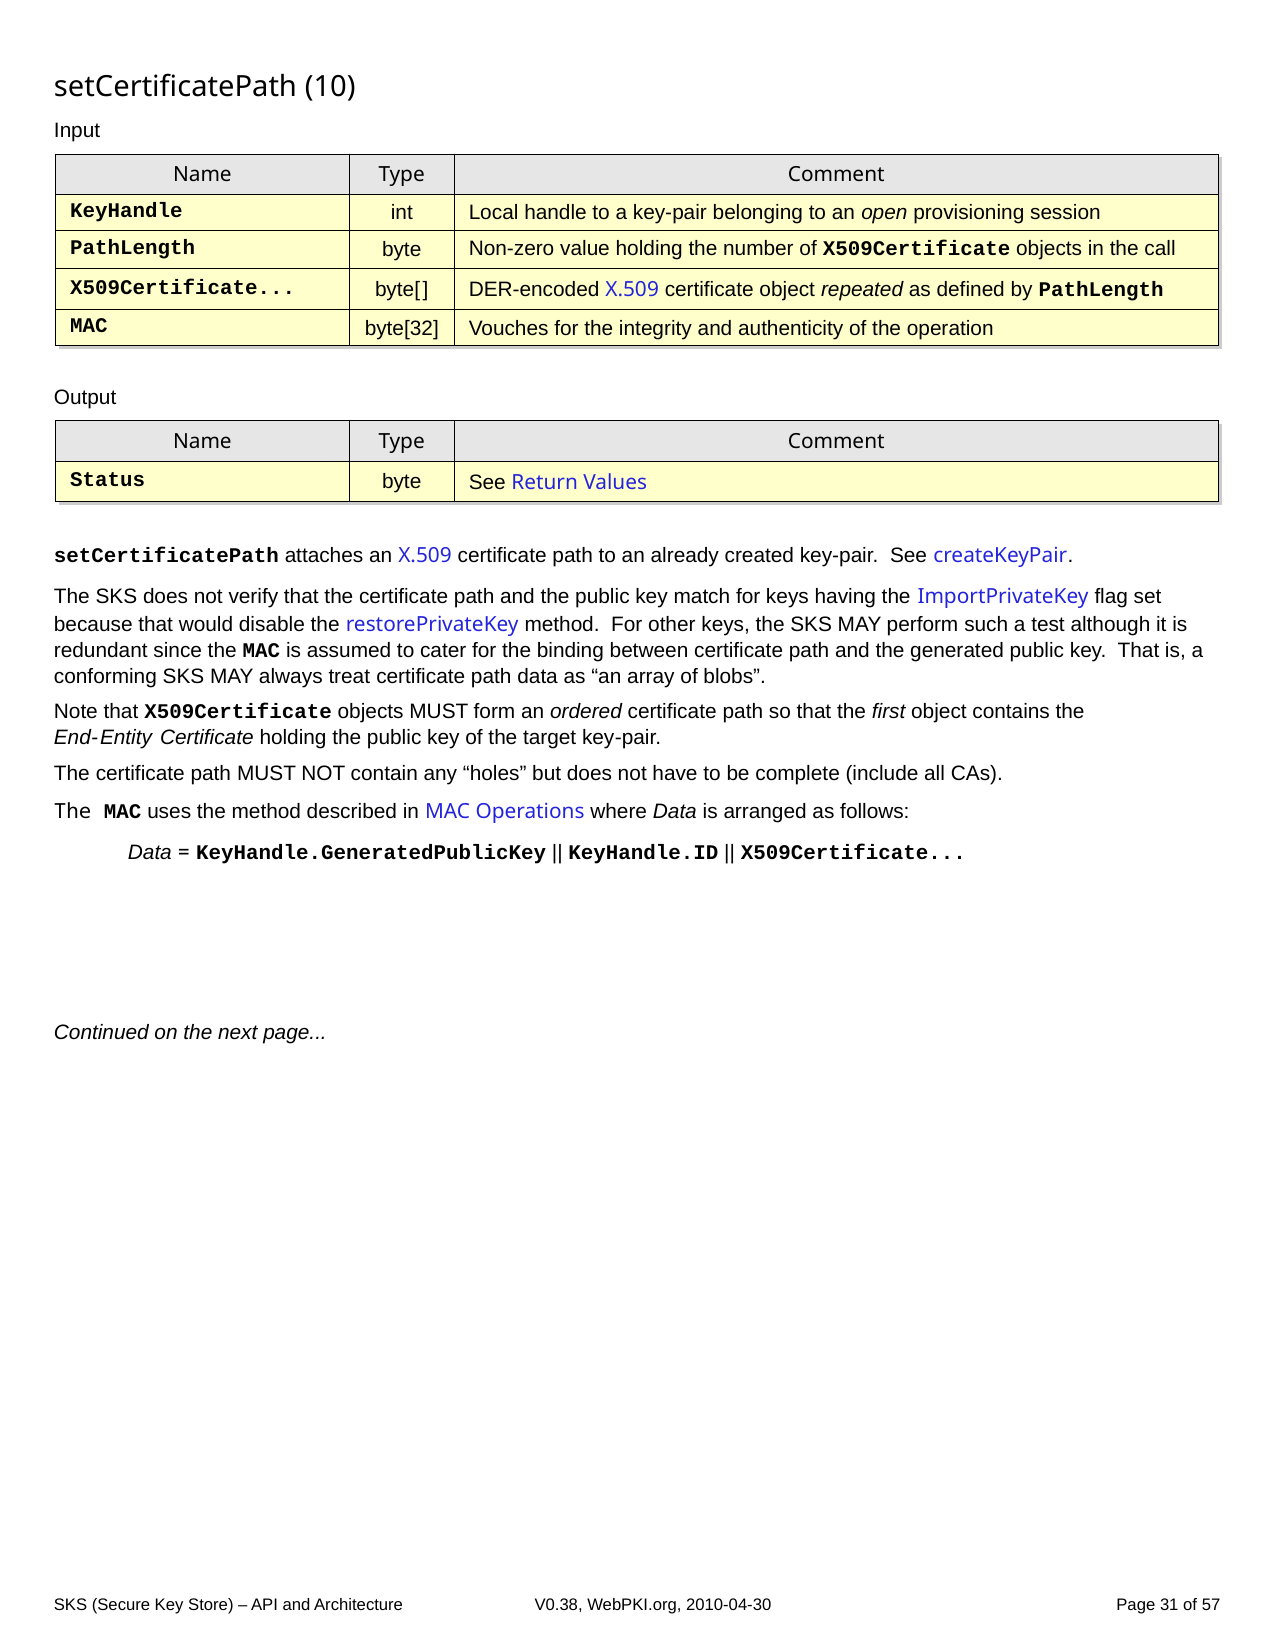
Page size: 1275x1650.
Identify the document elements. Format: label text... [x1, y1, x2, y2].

table_cell DER-encoded X.509 certificate object repeated as defined by PathLength‪‫‬‭‪‏‪‏‎ [455, 269, 1218, 309]
text Output [54, 385, 1221, 409]
subtitle setCertificatePath (10) [54, 66, 1221, 105]
table_header Name [56, 155, 349, 194]
table_cell byte [350, 462, 454, 501]
table_cell int [350, 195, 454, 230]
table_header Comment [455, 155, 1218, 194]
table_cell MAC [56, 310, 349, 345]
table_cell byte⁮[32] [350, 310, 454, 345]
text setCertificatePath attaches an X.509 certificate path to an already created key-pair. See createKeyPair. [54, 541, 1221, 569]
table_header Comment [455, 421, 1218, 461]
text Input [54, 118, 1221, 142]
table_cell Local handle to a key-pair belonging to an open provisioning session [455, 195, 1218, 230]
table_cell KeyHandle [56, 195, 349, 230]
table_cell byte⁮[ ] [350, 269, 454, 309]
text The MAC uses the method described in MAC Operations where Data is arranged as follows: [54, 797, 1221, 825]
text Continued on the next page... [54, 1020, 1221, 1044]
table_cell Status [56, 462, 349, 501]
table_header Type [350, 421, 454, 461]
table_cell Vouches for the integrity and authenticity of the operation [455, 310, 1218, 345]
table_cell PathLength [56, 231, 349, 268]
text Note that X509Certificate objects MUST form an ordered certificate path so that the first object contains the End‑Entity Certificate holding the public key of the target key‑pair. [54, 699, 1221, 749]
text Data = KeyHandle.GeneratedPublicKey || KeyHandle.ID || X509Certificate... [54, 837, 1221, 866]
table_cell byte [350, 231, 454, 268]
text The certificate path MUST NOT contain any “holes” but does not have to be complete (include all CAs). [54, 761, 1221, 785]
table_header Name [56, 421, 349, 461]
text The SKS does not verify that the certificate path and the public key match for keys having the ImportPrivateKey flag set because that would disable the restorePrivateKey method. For other keys, the SKS MAY perform such a test although it is redundant since the MAC is assumed to cater for the binding between certificate path and the generated public key. That is, a conforming SKS MAY always treat certificate path data as “an array of blobs”. [54, 581, 1221, 688]
table_cell X509Certificate... [56, 269, 349, 309]
table_header Type [350, 155, 454, 194]
table_cell See Return Values [455, 462, 1218, 501]
table_cell Non-zero value holding the number of X509Certificate objects in the call [455, 231, 1218, 268]
